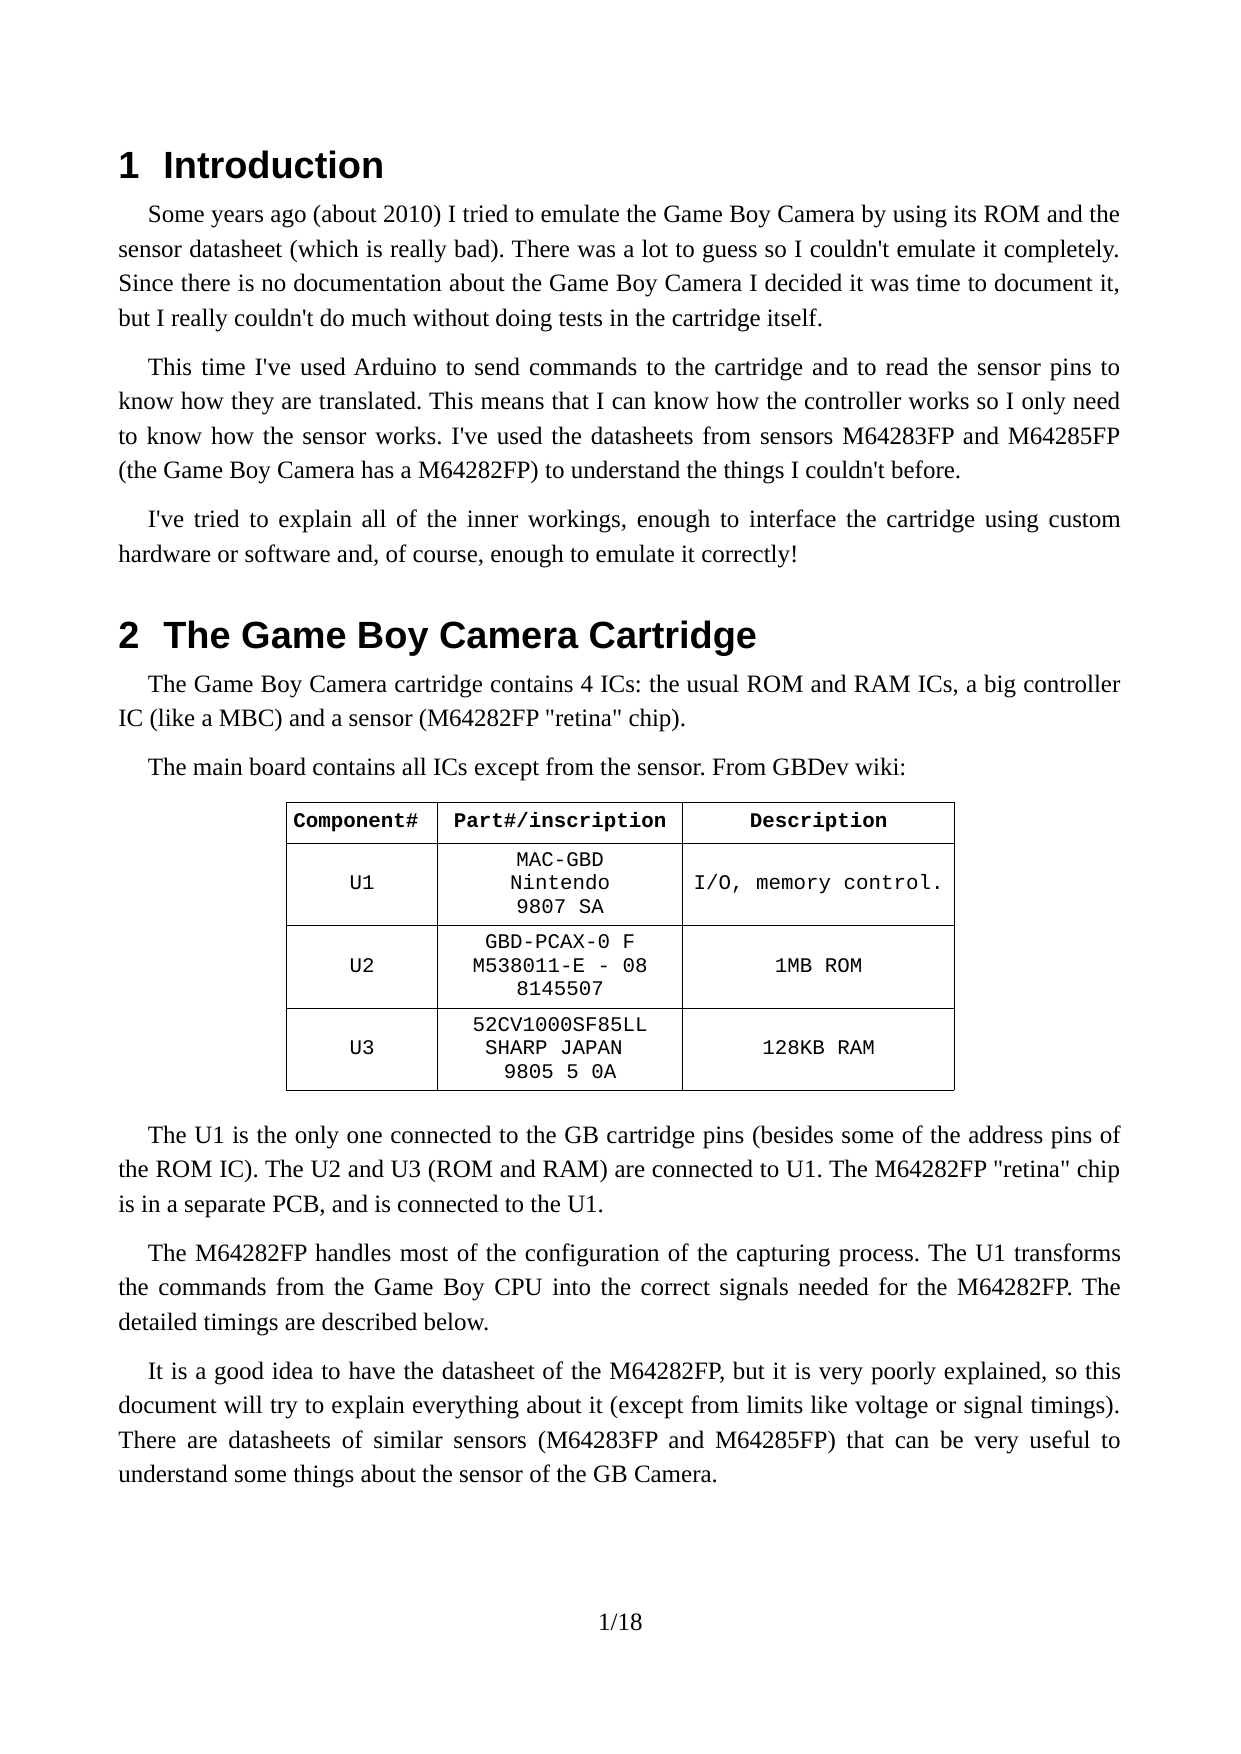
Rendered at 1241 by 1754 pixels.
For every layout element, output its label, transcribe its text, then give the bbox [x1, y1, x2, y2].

subtitle Introduction [118, 143, 1122, 187]
text Some years ago (about 2010) I tried to emulate the Game Boy Camera by using its ROM and the sensor datasheet (which is really bad). There was a lot to guess so I couldn't emulate it completely. Since there is no documentation about the Game Boy Camera I decided it was time to document it, but I really couldn't do much without doing tests in the cartridge itself. [118, 199, 1122, 331]
text The U1 is the only one connected to the GB cartridge pins (besides some of the address pins of the ROM IC). The U2 and U3 (ROM and RAM) are connected to U1. The M64282FP "retina" chip is in a separate PCB, and is connected to the U1. [118, 1120, 1122, 1217]
subtitle The Game Boy Camera Cartridge [118, 613, 1122, 656]
text I've tried to explain all of the inner workings, enough to interface the cartridge using custom hardware or software and, of course, enough to emulate it correctly! [118, 504, 1122, 567]
text The M64282FP handles most of the configuration of the capturing process. The U1 transforms the commands from the Game Boy CPU into the correct signals needed for the M64282FP. The detailed timings are described below. [118, 1238, 1122, 1336]
text The Game Boy Camera cartridge contains 4 ICs: the usual ROM and RAM ICs, a big controller IC (like a MBC) and a sensor (M64282FP "retina" chip). [118, 669, 1122, 732]
table_cell 52CV1000SF85LL SHARP JAPAN 9805 5 0A [438, 1009, 682, 1090]
text This time I've used Arduino to send commands to the cartridge and to read the sensor pins to know how they are translated. This means that I can know how the controller works so I only need to know how the sensor works. I've used the datasheets from sensors M64283FP and M64285FP (the Game Boy Camera has a M64282FP) to understand the things I couldn't before. [118, 352, 1122, 484]
table_cell I/O, memory control. [683, 844, 954, 925]
table_header Part#/inscription [438, 803, 682, 843]
table_cell 128KB RAM [683, 1009, 954, 1090]
table_cell 1MB ROM [683, 926, 954, 1008]
text It is a good idea to have the datasheet of the M64282FP, but it is very poorly explained, so this document will try to explain everything about it (except from limits like voltage or signal timings). There are datasheets of similar sensors (M64283FP and M64285FP) that can be very useful to understand some things about the sensor of the GB Camera. [118, 1356, 1122, 1488]
table_cell U1 [287, 844, 437, 925]
table_cell GBD-PCAX-0 F M538011-E - 08 8145507 [438, 926, 682, 1008]
table_cell U3 [287, 1009, 437, 1090]
table_cell U2 [287, 926, 437, 1008]
table_header Description [683, 803, 954, 843]
text The main board contains all ICs except from the sensor. From GBDev wiki: [118, 752, 1122, 781]
table_cell MAC-GBD Nintendo 9807 SA [438, 844, 682, 925]
table_header Component# [287, 803, 437, 843]
